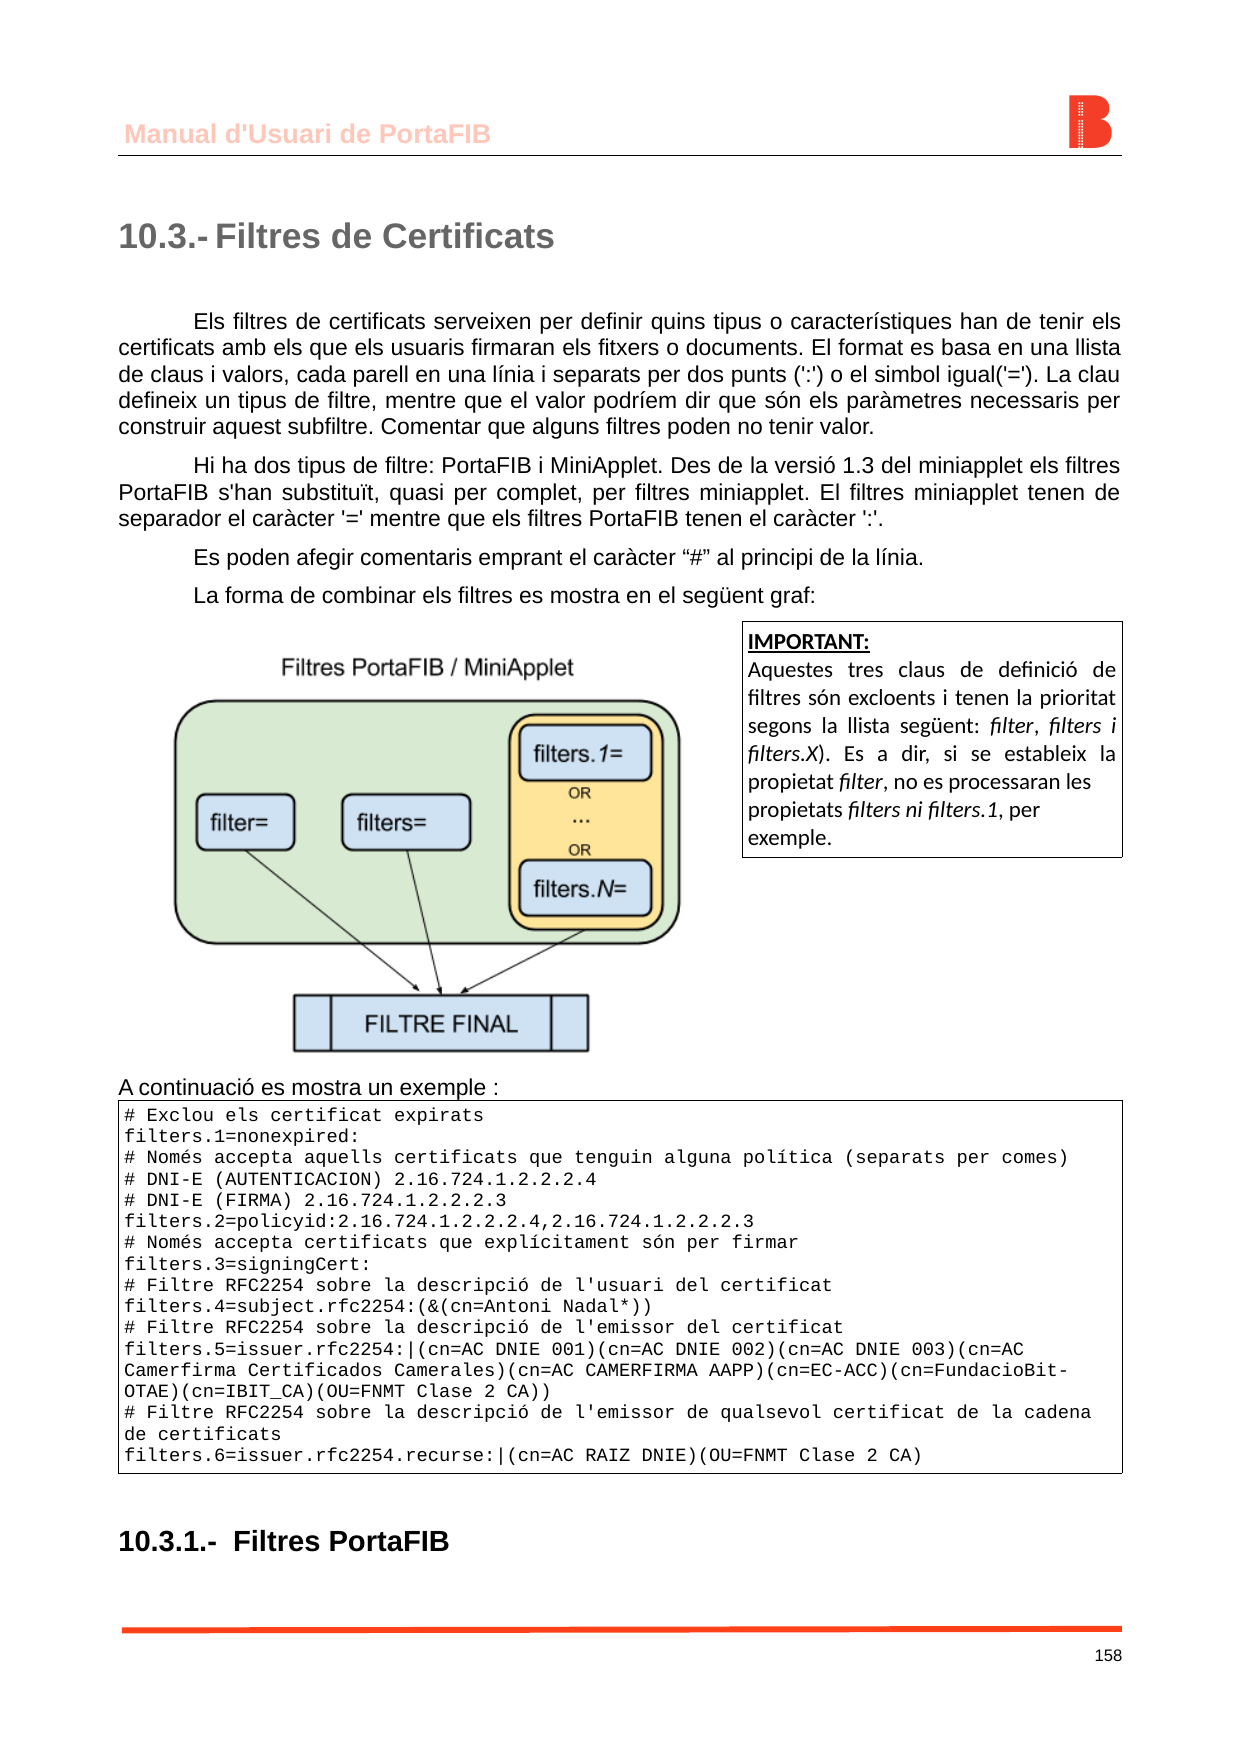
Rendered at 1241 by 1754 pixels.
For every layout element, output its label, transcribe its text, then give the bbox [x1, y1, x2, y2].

text Els filtres de certificats serveixen per definir quins tipus o característiques han de tenir els certificats amb els que els usuaris firmaran els fitxers o documents. El format es basa en una llista de claus i valors, cada parell en una línia i separats per dos punts (':') o el simbol igual('='). La clau defineix un tipus de filtre, mentre que el valor podríem dir que són els paràmetres necessaris per construir aquest subfiltre. Comentar que alguns filtres poden no tenir valor. [118, 308, 1122, 439]
subtitle Filtres PortaFIB [118, 1524, 1122, 1558]
picture [161, 627, 699, 1068]
text Es poden afegir comentaris emprant el caràcter “#” al principi de la línia. [118, 544, 1122, 570]
table_header # Exclou els certificat expirats filters.1=nonexpired: # Només accepta aquells certificats que tenguin alguna política (separats per comes) # DNI-E (AUTENTICACION) 2.16.724.1.2.2.2.4 # DNI-E (FIRMA) 2.16.724.1.2.2.2.3 filters.2=policyid:2.16.724.1.2.2.2.4,2.16.724.1.2.2.2.3 # Només accepta certificats que explícitament són per firmar filters.3=signingCert: # Filtre RFC2254 sobre la descripció de l'usuari del certificat filters.4=subject.rfc2254:(&(cn=Antoni Nadal*)) # Filtre RFC2254 sobre la descripció de l'emissor del certificat filters.5=issuer.rfc2254:|(cn=AC DNIE 001)(cn=AC DNIE 002)(cn=AC DNIE 003)(cn=AC Camerfirma Certificados Camerales)(cn=AC CAMERFIRMA AAPP)(cn=EC-ACC)(cn=FundacioBit-OTAE)(cn=IBIT_CA)(OU=FNMT Clase 2 CA)) # Filtre RFC2254 sobre la descripció de l'emissor de qualsevol certificat de la cadena de certificats filters.6=issuer.rfc2254.recurse:|(cn=AC RAIZ DNIE)(OU=FNMT Clase 2 CA) [119, 1101, 1122, 1473]
text La forma de combinar els filtres es mostra en el següent graf: [118, 582, 1122, 609]
picture [1063, 94, 1117, 150]
table_header IMPORTANT: Aquestes tres claus de definició de filtres són excloents i tenen la prioritat segons la llista següent: filter, filters i filters.X). Es a dir, si se estableix la propietat filter, no es processaran les propietats filters ni filters.1, per exemple. [743, 622, 1122, 857]
text Hi ha dos tipus de filtre: PortaFIB i MiniApplet. Des de la versió 1.3 del miniapplet els filtres PortaFIB s'han substituït, quasi per complet, per filtres miniapplet. El filtres miniapplet tenen de separador el caràcter '=' mentre que els filtres PortaFIB tenen el caràcter ':'. [118, 452, 1122, 531]
table_cell [742, 858, 1122, 1074]
table_header [118, 621, 742, 1074]
subtitle Filtres de Certificats [118, 216, 1122, 256]
text A continuació es mostra un exemple : [118, 1074, 1122, 1100]
